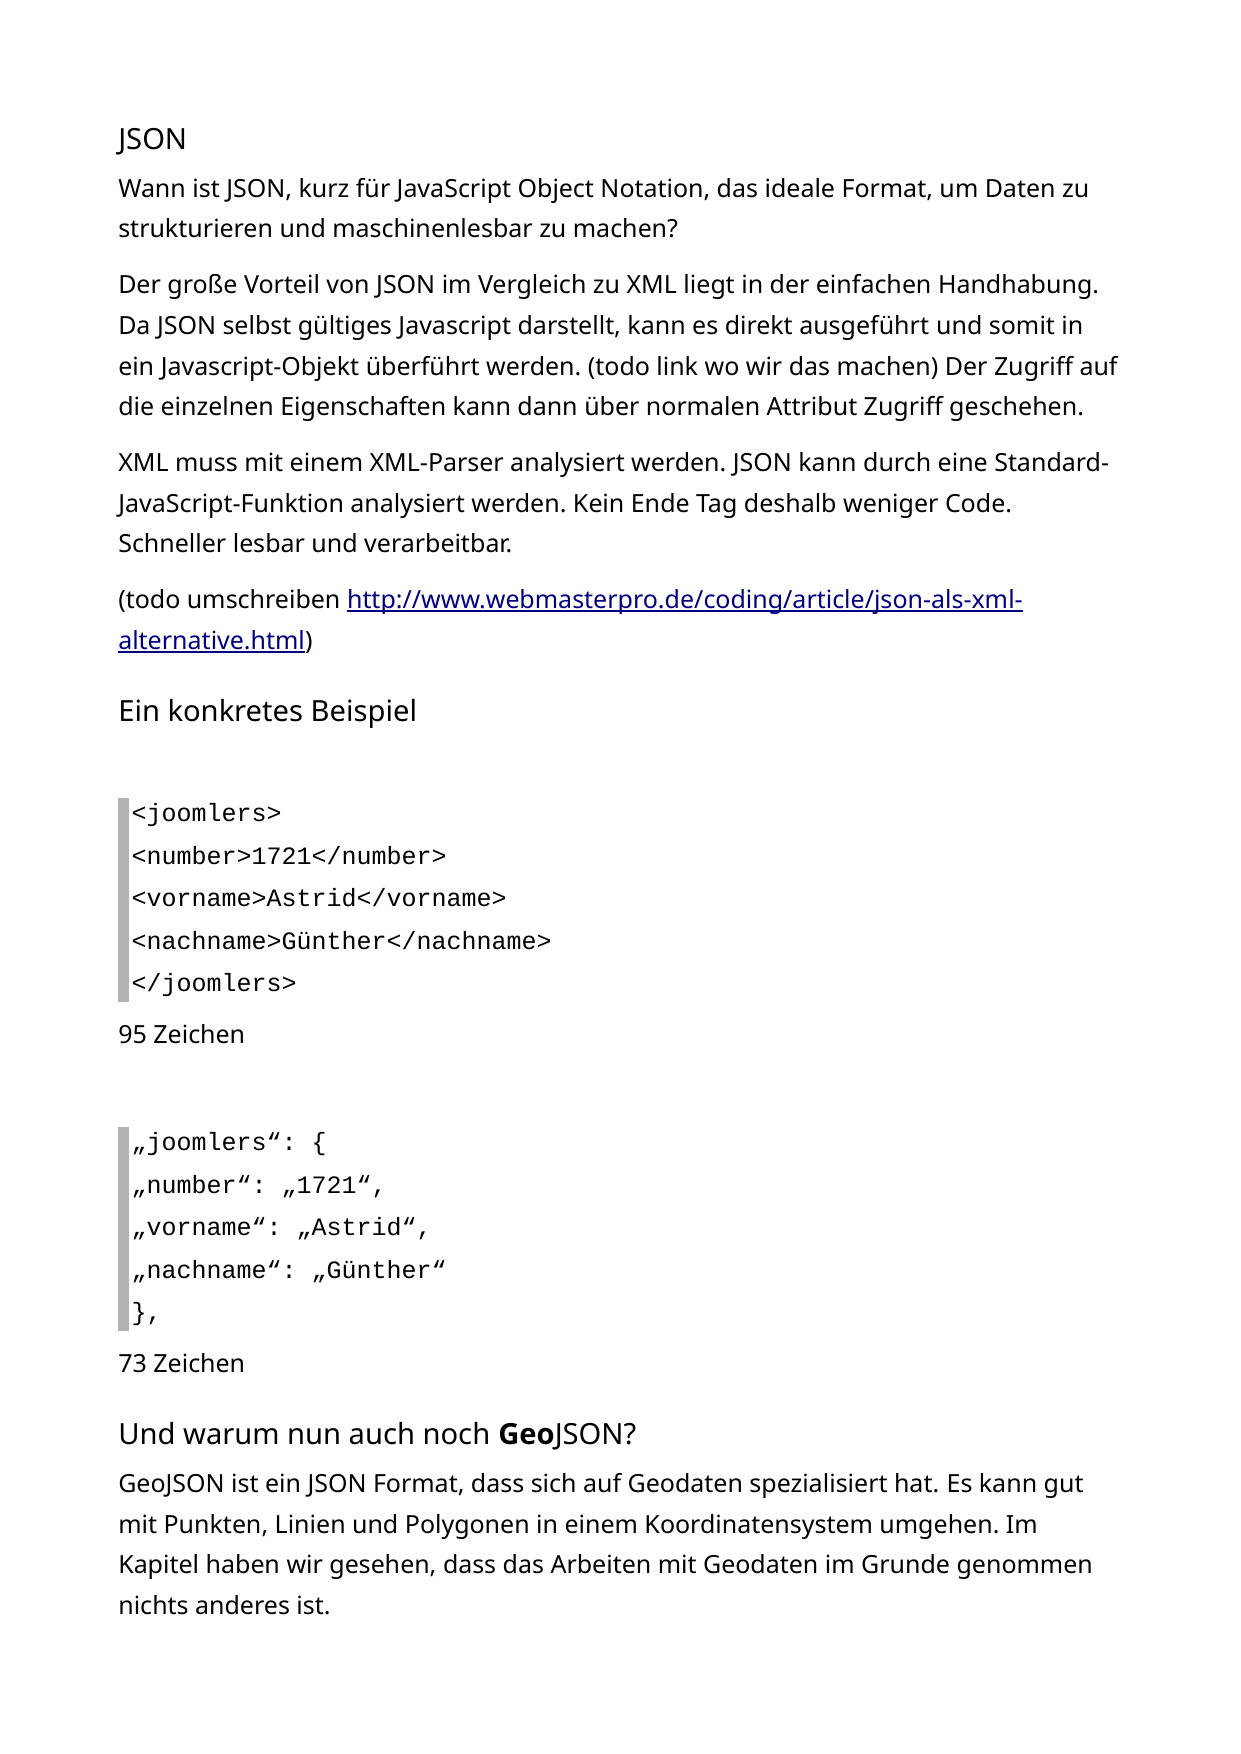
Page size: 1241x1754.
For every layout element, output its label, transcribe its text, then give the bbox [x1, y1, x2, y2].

text <number>1721</number> [129, 840, 1122, 872]
text 95 Zeichen [118, 1016, 1122, 1050]
text GeoJSON ist ein JSON Format, dass sich auf Geodaten spezialisiert hat. Es kann gut mit Punkten, Linien und Polygonen in einem Koordinatensystem umgehen. Im Kapitel haben wir gesehen, dass das Arbeiten mit Geodaten im Grunde genommen nichts anderes ist. [118, 1466, 1122, 1622]
text <joomlers> [129, 798, 1122, 829]
text Wann ist JSON, kurz für JavaScript Object Notation, das ideale Format, um Daten zu strukturieren und maschinenlesbar zu machen? [118, 170, 1122, 245]
text „joomlers“: { [129, 1127, 1122, 1158]
text „vorname“: „Astrid“, [129, 1212, 1122, 1243]
text „number“: „1721“, [129, 1169, 1122, 1201]
text }, [129, 1297, 1122, 1331]
text <vorname>Astrid</vorname> [129, 883, 1122, 914]
text XML muss mit einem XML-Parser analysiert werden. JSON kann durch eine Standard-JavaScript-Funktion analysiert werden. Kein Ende Tag deshalb weniger Code. Schneller lesbar und verarbeitbar. [118, 444, 1122, 560]
text 73 Zeichen [118, 1345, 1122, 1379]
text <nachname>Günther</nachname> [129, 925, 1122, 957]
text </joomlers> [129, 968, 1122, 1002]
subtitle Und warum nun auch noch GeoJSON? [118, 1413, 1122, 1453]
subtitle Ein konkretes Beispiel [118, 690, 1122, 730]
text „nachname“: „Günther“ [129, 1254, 1122, 1286]
text Der große Vorteil von JSON im Vergleich zu XML liegt in der einfachen Handhabung. Da JSON selbst gültiges Javascript darstellt, kann es direkt ausgeführt und somit in ein Javascript-Objekt überführt werden. (todo link wo wir das machen) Der Zugriff auf die einzelnen Eigenschaften kann dann über normalen Attribut Zugriff geschehen. [118, 267, 1122, 423]
subtitle JSON [118, 118, 1122, 158]
text (todo umschreiben http://www.webmasterpro.de/coding/article/json-als-xml-alternative.html) [118, 582, 1122, 656]
